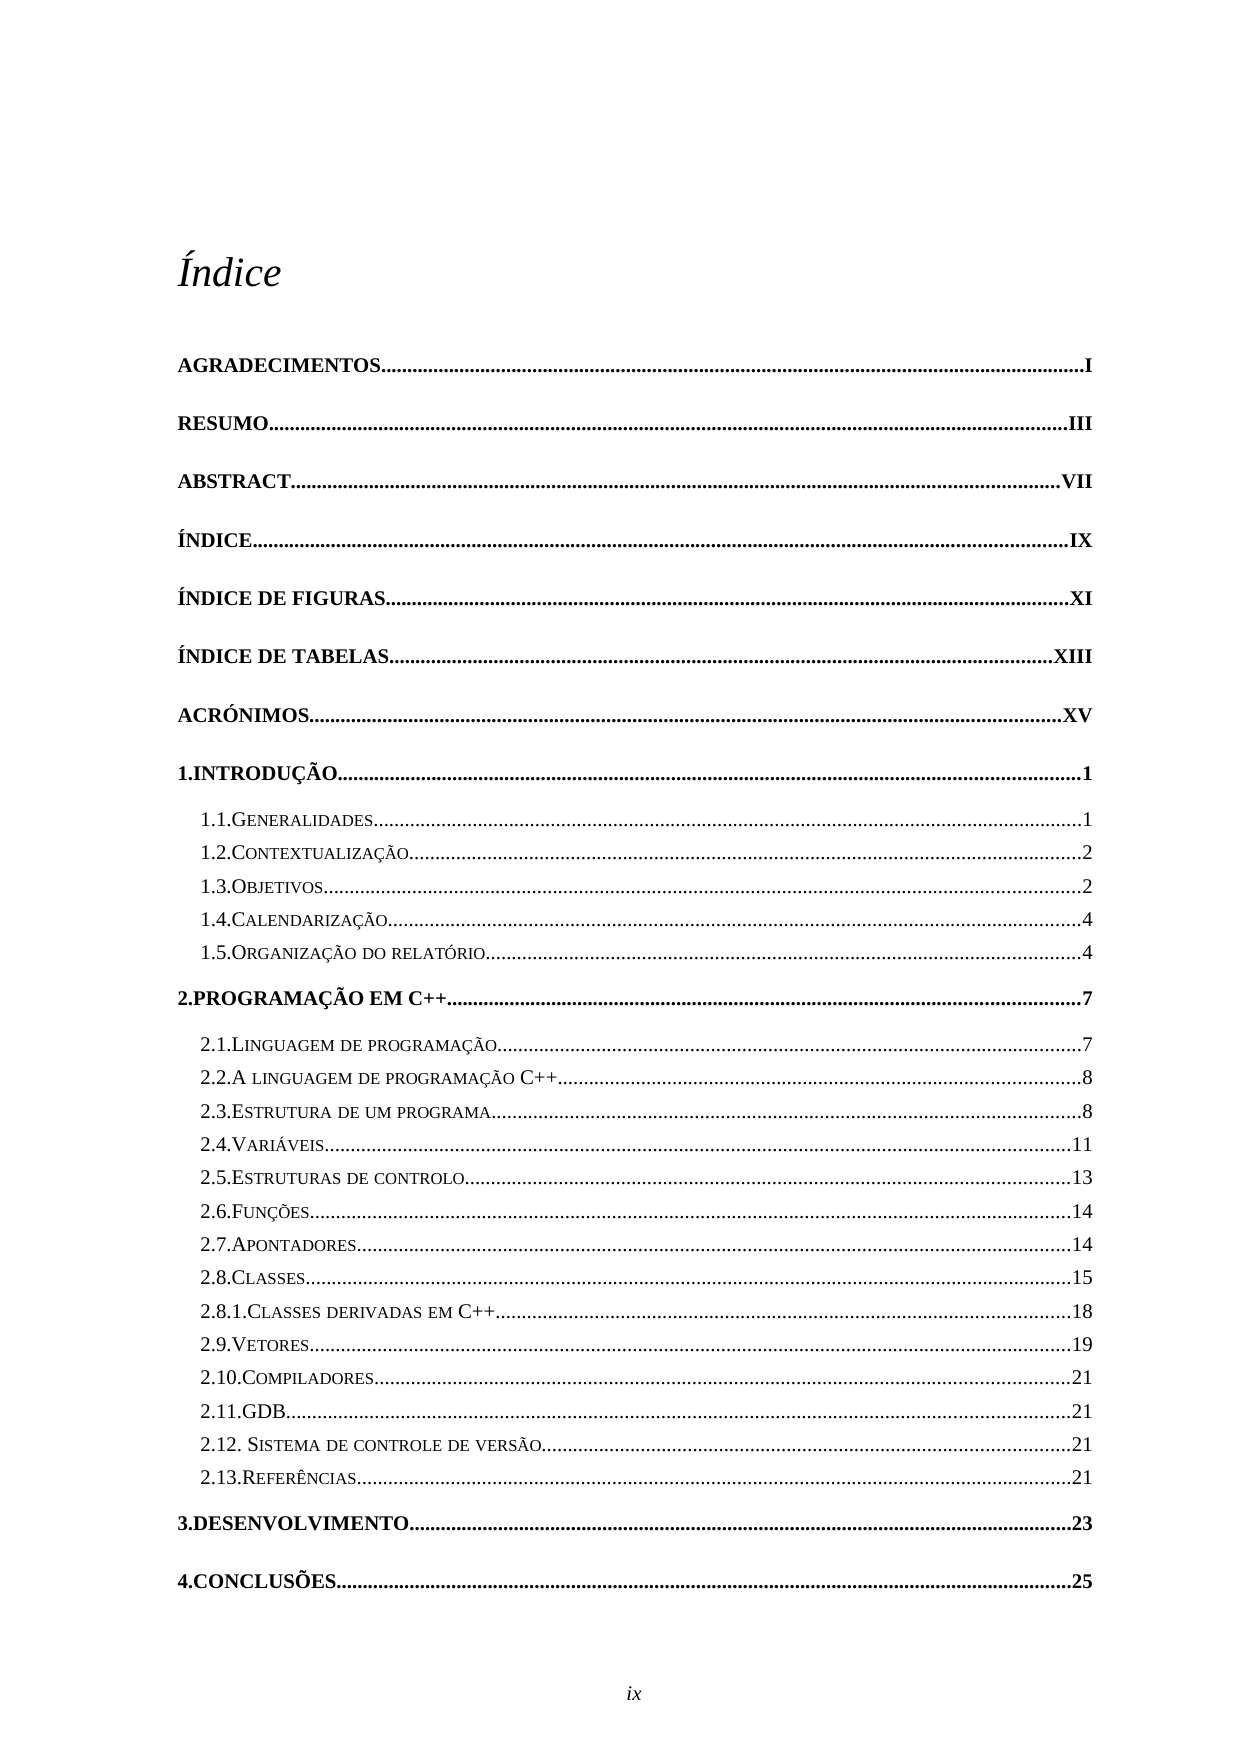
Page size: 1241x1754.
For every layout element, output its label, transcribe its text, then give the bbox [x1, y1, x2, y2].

text 2.12. Sistema de controle de versão 21 [200, 1425, 1092, 1458]
text 2.2.A linguagem de programação C++ 8 [200, 1058, 1092, 1091]
text Agradecimentos i [177, 346, 1092, 379]
text 2.1.Linguagem de programação 7 [200, 1025, 1092, 1058]
text 3.Desenvolvimento 23 [177, 1504, 1092, 1537]
text 2.4.Variáveis 11 [200, 1125, 1092, 1158]
text 2.Programação em C++ 7 [177, 979, 1092, 1012]
text 1.3.Objetivos 2 [200, 866, 1092, 900]
text 1.2.Contextualização 2 [200, 833, 1092, 866]
text 2.7.Apontadores 14 [200, 1225, 1092, 1258]
text 2.3.Estrutura de um programa 8 [200, 1091, 1092, 1125]
text 1.5.Organização do relatório 4 [200, 933, 1092, 966]
text 1.4.Calendarização 4 [200, 900, 1092, 933]
text 2.10.Compiladores 21 [200, 1358, 1092, 1391]
text Índice de Figuras xi [177, 579, 1092, 612]
text Acrónimos xv [177, 696, 1092, 729]
text 2.13.Referências 21 [200, 1458, 1092, 1491]
text 4.Conclusões 25 [177, 1562, 1092, 1596]
text Resumo iii [177, 404, 1092, 437]
text 2.11.GDB 21 [200, 1391, 1092, 1425]
text 2.9.Vetores 19 [200, 1325, 1092, 1358]
text Índice ix [177, 521, 1092, 554]
text 1.Introdução 1 [177, 754, 1092, 787]
text 2.5.Estruturas de controlo 13 [200, 1158, 1092, 1191]
text 1.1.Generalidades 1 [200, 800, 1092, 833]
text 2.6.Funções 14 [200, 1191, 1092, 1225]
text Índice de Tabelas xiii [177, 637, 1092, 671]
text 2.8.1.Classes derivadas em C++ 18 [200, 1291, 1092, 1325]
text Abstract vii [177, 462, 1092, 496]
text 2.8.Classes 15 [200, 1258, 1092, 1291]
text Índice [177, 248, 1092, 296]
